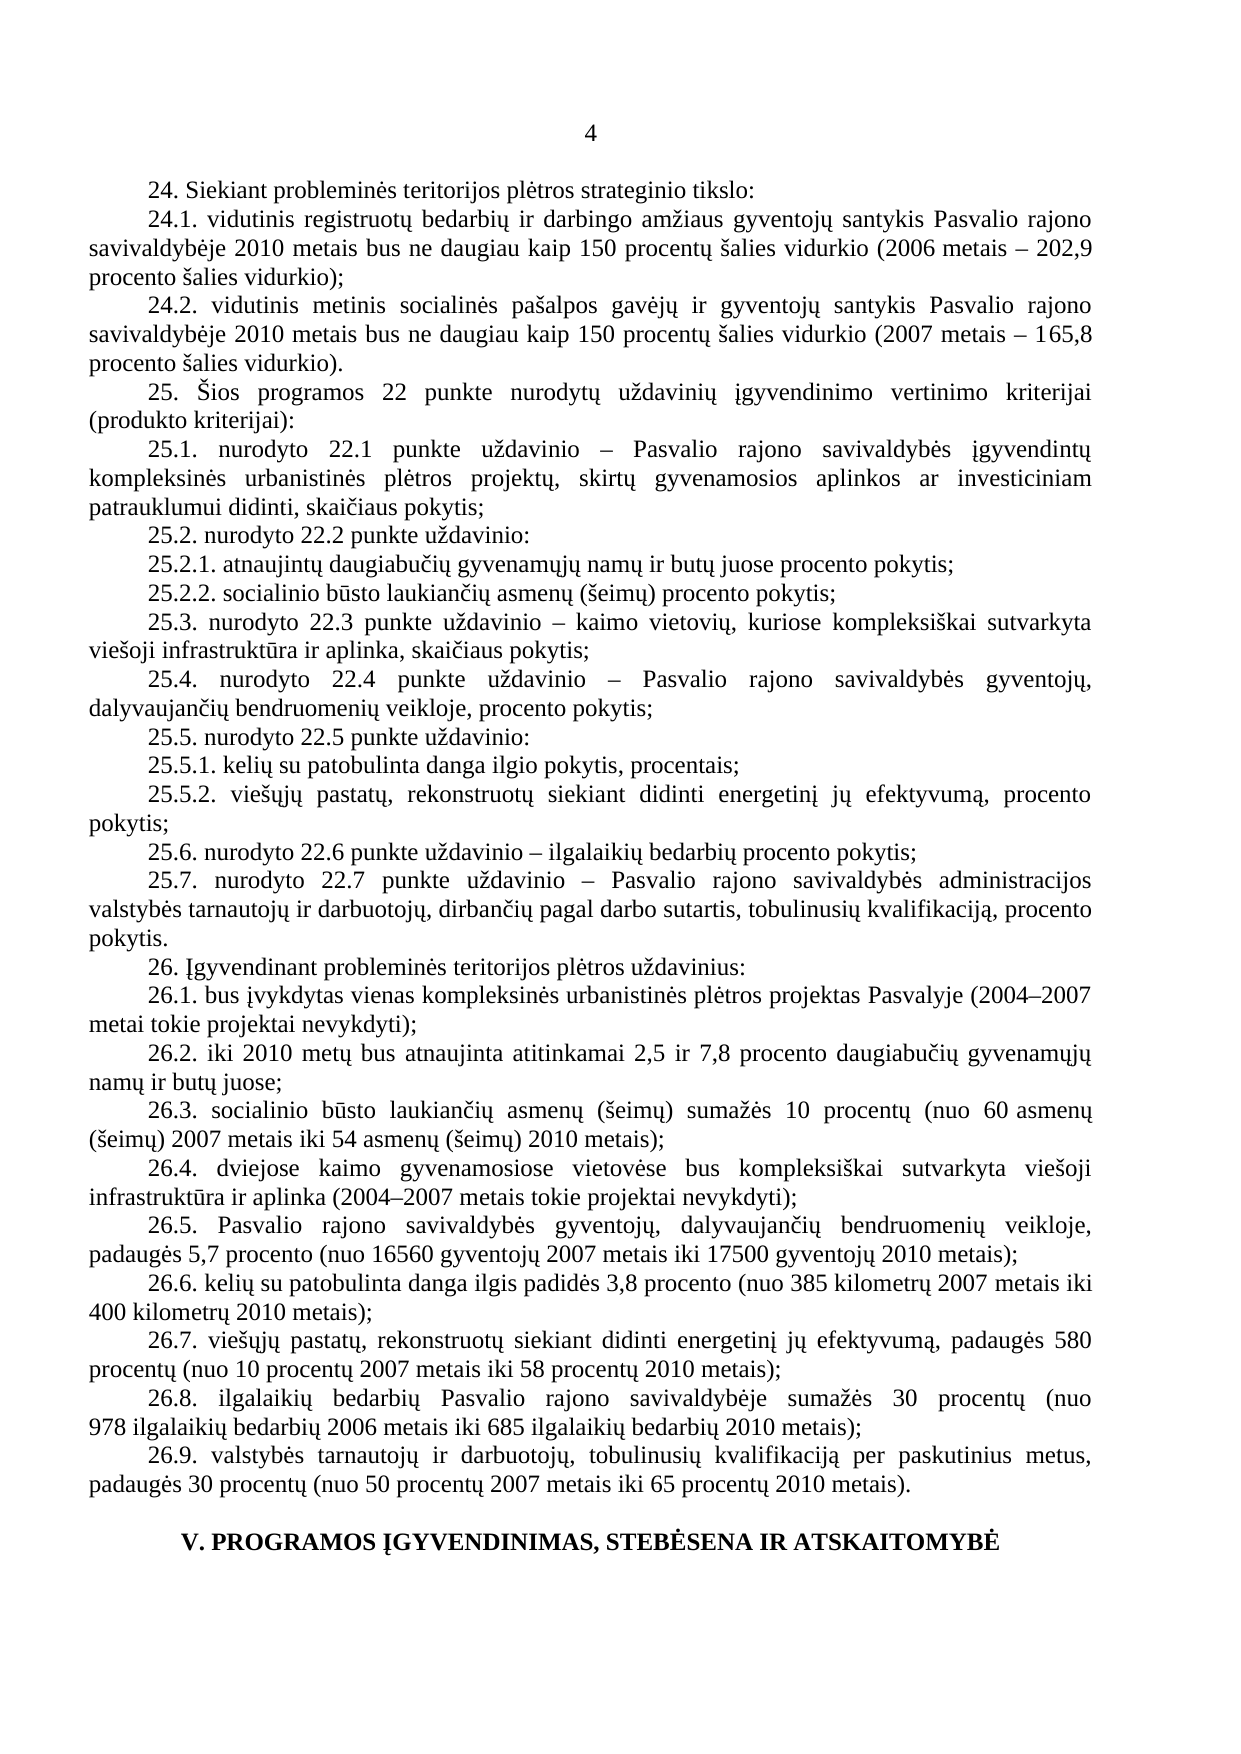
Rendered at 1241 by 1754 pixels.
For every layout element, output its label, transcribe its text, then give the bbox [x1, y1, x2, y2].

text 25.2. nurodyto 22.2 punkte uždavinio: [89, 521, 1092, 549]
text V. programos įgyvendinimas, stebėsena ir atskaitomybė [89, 1527, 1092, 1556]
text 25.3. nurodyto 22.3 punkte uždavinio – kaimo vietovių, kuriose kompleksiškai sutvarkyta viešoji infrastruktūra ir aplinka, skaičiaus pokytis; [89, 607, 1092, 664]
text 25.4. nurodyto 22.4 punkte uždavinio – Pasvalio rajono savivaldybės gyventojų, dalyvaujančių bendruomenių veikloje, procento pokytis; [89, 664, 1092, 722]
text 25.5.2. viešųjų pastatų, rekonstruotų siekiant didinti energetinį jų efektyvumą, procento pokytis; [89, 779, 1092, 837]
text 26. Įgyvendinant probleminės teritorijos plėtros uždavinius: [89, 952, 1092, 981]
text 26.1. bus įvykdytas vienas kompleksinės urbanistinės plėtros projektas Pasvalyje (2004–2007 metai tokie projektai nevykdyti); [89, 981, 1092, 1038]
text 24.1. vidutinis registruotų bedarbių ir darbingo amžiaus gyventojų santykis Pasvalio rajono savivaldybėje 2010 metais bus ne daugiau kaip 150 procentų šalies vidurkio (2006 metais – 202,9 procento šalies vidurkio); [89, 204, 1092, 291]
text 26.5. Pasvalio rajono savivaldybės gyventojų, dalyvaujančių bendruomenių veikloje, padaugės 5,7 procento (nuo 16560 gyventojų 2007 metais iki 17500 gyventojų 2010 metais); [89, 1211, 1092, 1268]
text 26.4. dviejose kaimo gyvenamosiose vietovėse bus kompleksiškai sutvarkyta viešoji infrastruktūra ir aplinka (2004–2007 metais tokie projektai nevykdyti); [89, 1153, 1092, 1211]
text 24. Siekiant probleminės teritorijos plėtros strateginio tikslo: [89, 176, 1092, 204]
text 26.8. ilgalaikių bedarbių Pasvalio rajono savivaldybėje sumažės 30 procentų (nuo 978 ilgalaikių bedarbių 2006 metais iki 685 ilgalaikių bedarbių 2010 metais); [89, 1383, 1092, 1441]
text 25.2.1. atnaujintų daugiabučių gyvenamųjų namų ir butų juose procento pokytis; [89, 549, 1092, 578]
text 24.2. vidutinis metinis socialinės pašalpos gavėjų ir gyventojų santykis Pasvalio rajono savivaldybėje 2010 metais bus ne daugiau kaip 150 procentų šalies vidurkio (2007 metais – 165,8 procento šalies vidurkio). [89, 291, 1092, 377]
text 25.5.1. kelių su patobulinta danga ilgio pokytis, procentais; [89, 751, 1092, 779]
text 26.7. viešųjų pastatų, rekonstruotų siekiant didinti energetinį jų efektyvumą, padaugės 580 procentų (nuo 10 procentų 2007 metais iki 58 procentų 2010 metais); [89, 1326, 1092, 1383]
text 25.7. nurodyto 22.7 punkte uždavinio – Pasvalio rajono savivaldybės administracijos valstybės tarnautojų ir darbuotojų, dirbančių pagal darbo sutartis, tobulinusių kvalifikaciją, procento pokytis. [89, 866, 1092, 952]
text 26.3. socialinio būsto laukiančių asmenų (šeimų) sumažės 10 procentų (nuo 60 asmenų (šeimų) 2007 metais iki 54 asmenų (šeimų) 2010 metais); [89, 1096, 1092, 1153]
text 25. Šios programos 22 punkte nurodytų uždavinių įgyvendinimo vertinimo kriterijai (produkto kriterijai): [89, 377, 1092, 434]
text 25.5. nurodyto 22.5 punkte uždavinio: [89, 722, 1092, 751]
text 25.2.2. socialinio būsto laukiančių asmenų (šeimų) procento pokytis; [89, 578, 1092, 607]
text 26.6. kelių su patobulinta danga ilgis padidės 3,8 procento (nuo 385 kilometrų 2007 metais iki 400 kilometrų 2010 metais); [89, 1268, 1092, 1326]
text 25.6. nurodyto 22.6 punkte uždavinio – ilgalaikių bedarbių procento pokytis; [89, 837, 1092, 866]
text 25.1. nurodyto 22.1 punkte uždavinio – Pasvalio rajono savivaldybės įgyvendintų kompleksinės urbanistinės plėtros projektų, skirtų gyvenamosios aplinkos ar investiciniam patrauklumui didinti, skaičiaus pokytis; [89, 434, 1092, 521]
text 26.2. iki 2010 metų bus atnaujinta atitinkamai 2,5 ir 7,8 procento daugiabučių gyvenamųjų namų ir butų juose; [89, 1038, 1092, 1096]
text 26.9. valstybės tarnautojų ir darbuotojų, tobulinusių kvalifikaciją per paskutinius metus, padaugės 30 procentų (nuo 50 procentų 2007 metais iki 65 procentų 2010 metais). [89, 1441, 1092, 1498]
